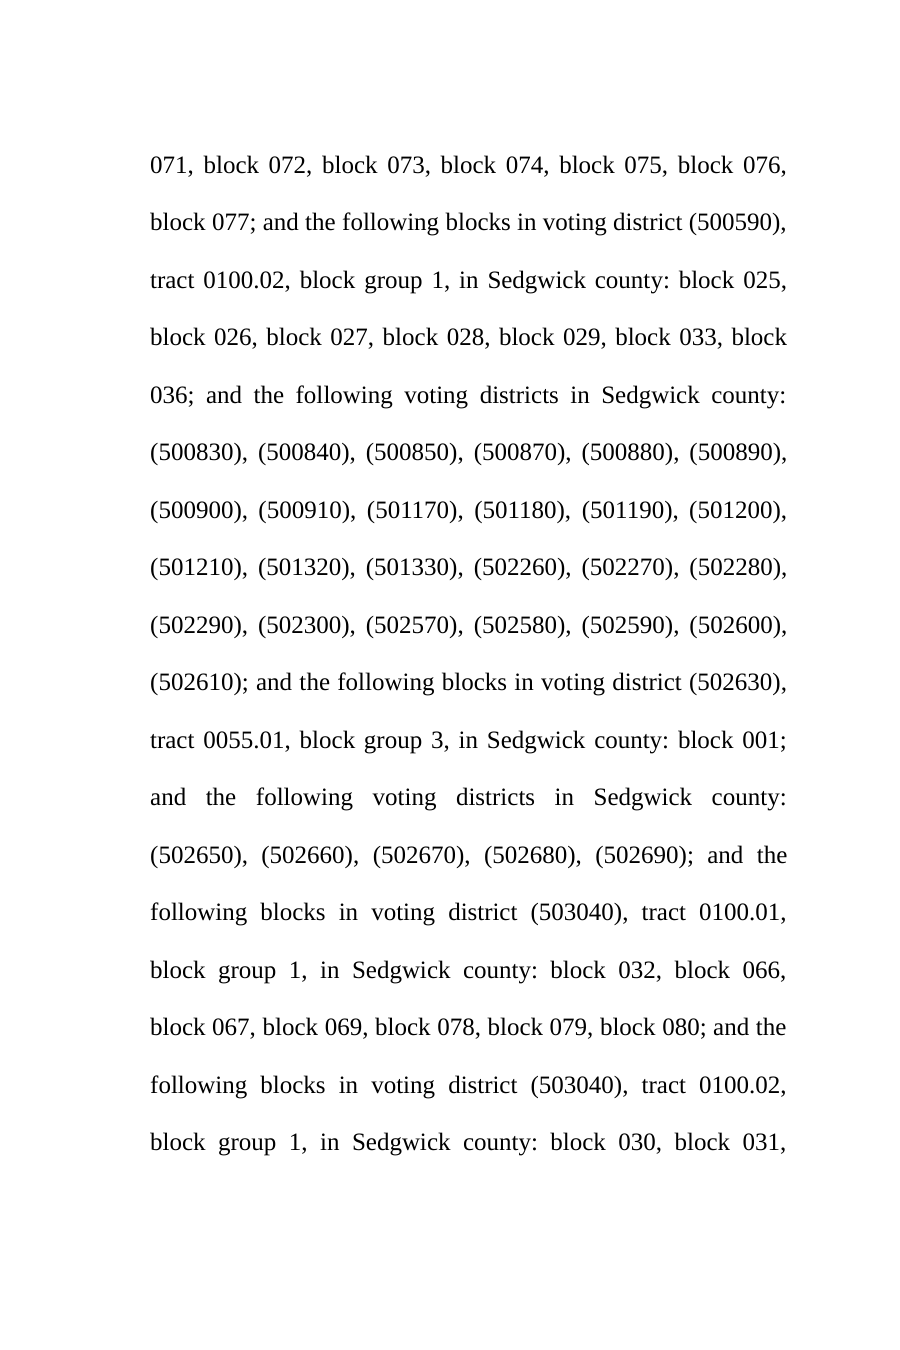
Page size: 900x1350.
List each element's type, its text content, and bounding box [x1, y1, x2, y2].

text 071, block 072, block 073, block 074, block 075, block 076, block 077; and the following blocks in voting district (500590), tract 0100.02, block group 1, in Sedgwick county: block 025, block 026, block 027, block 028, block 029, block 033, block 036; and the following voting districts in Sedgwick county: (500830), (500840), (500850), (500870), (500880), (500890), (500900), (500910), (501170), (501180), (501190), (501200), (501210), (501320), (501330), (502260), (502270), (502280), (502290), (502300), (502570), (502580), (502590), (502600), (502610); and the following blocks in voting district (502630), tract 0055.01, block group 3, in Sedgwick county: block 001; and the following voting districts in Sedgwick county: (502650), (502660), (502670), (502680), (502690); and the following blocks in voting district (503040), tract 0100.01, block group 1, in Sedgwick county: block 032, block 066, block 067, block 069, block 078, block 079, block 080; and the following blocks in voting district (503040), tract 0100.02, block group 1, in Sedgwick county: block 030, block 031, [150, 150, 787, 1156]
